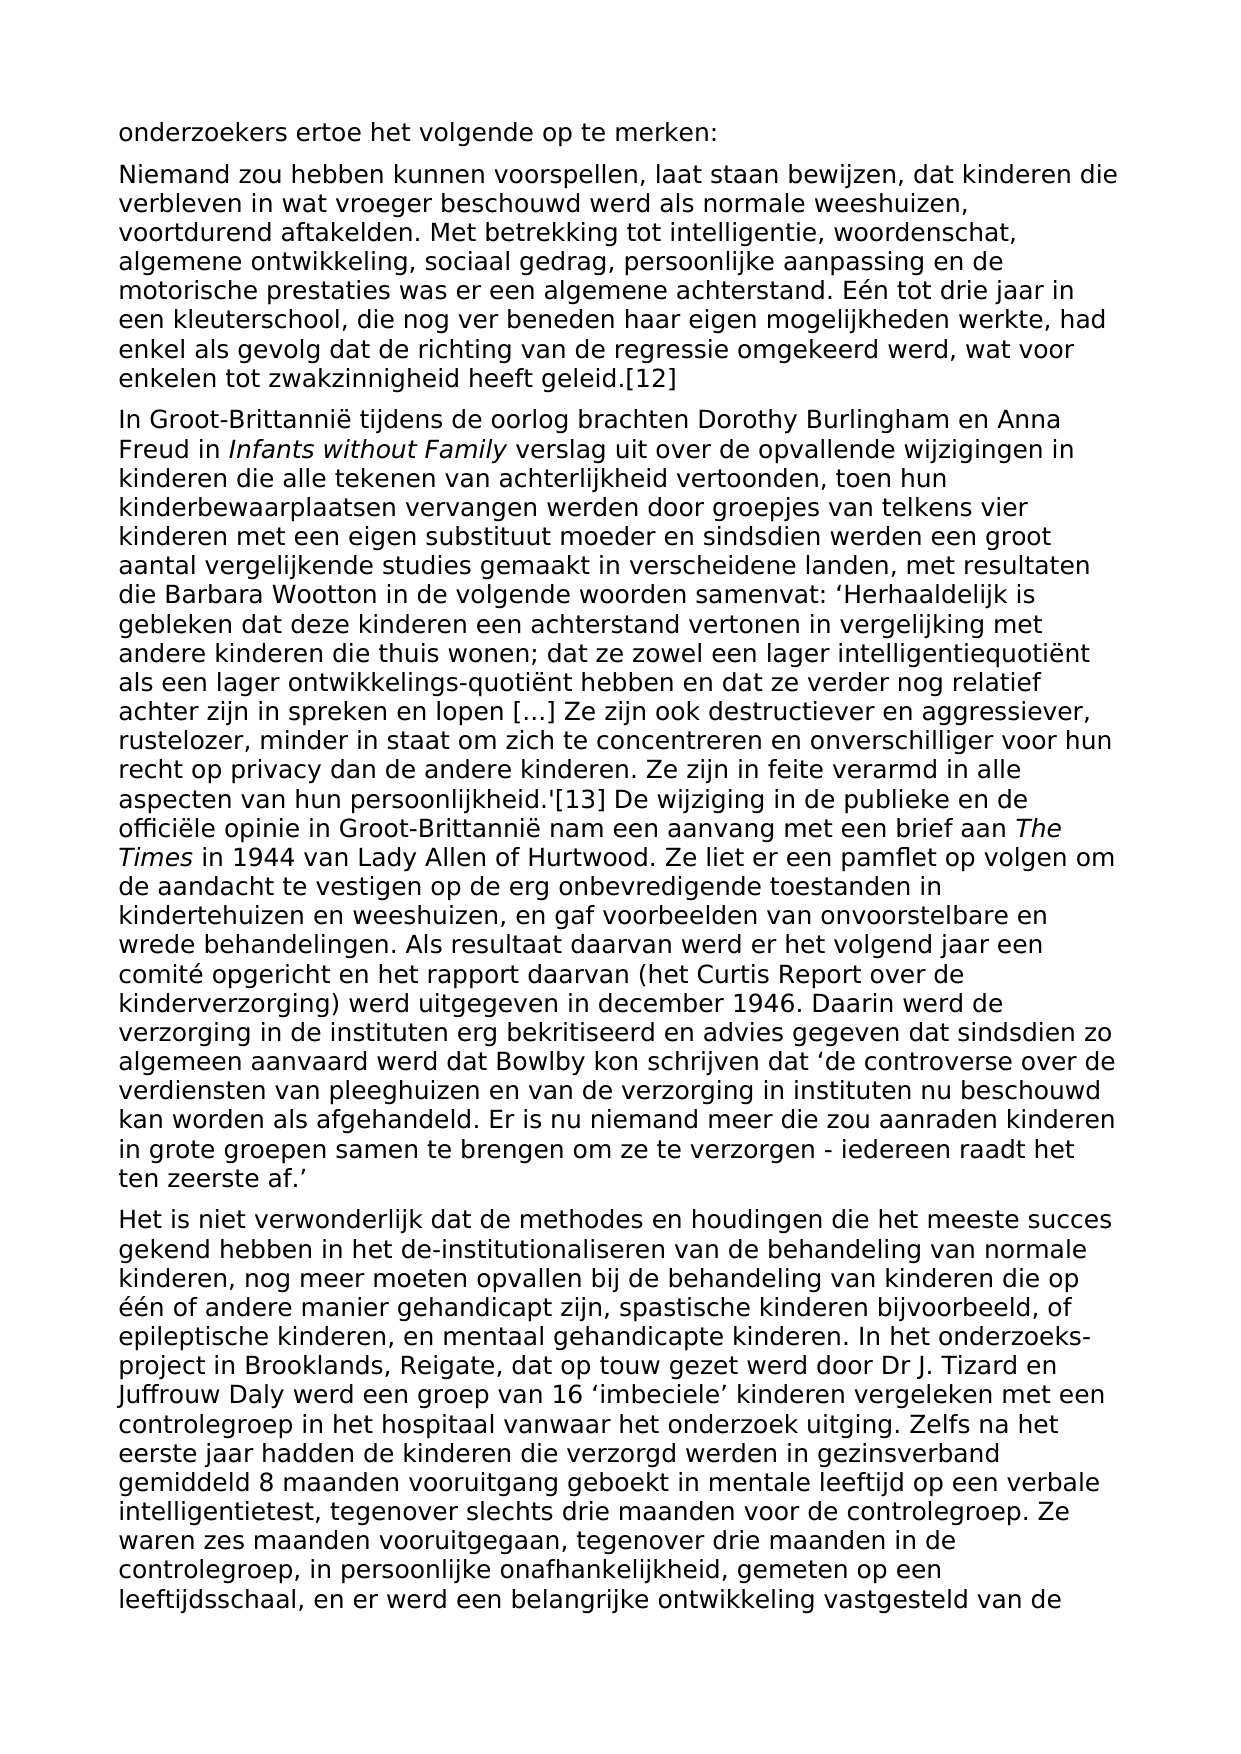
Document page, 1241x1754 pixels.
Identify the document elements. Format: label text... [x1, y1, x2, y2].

text onderzoekers ertoe het volgende op te merken: [118, 118, 1122, 147]
text Niemand zou hebben kunnen voorspellen, laat staan bewijzen, dat kinderen die verbleven in wat vroeger beschouwd werd als normale weeshuizen, voortdurend aftakelden. Met betrekking tot intelligentie, woordenschat, algemene ontwikkeling, sociaal gedrag, persoonlijke aanpassing en de motorische prestaties was er een algemene achterstand. Eén tot drie jaar in een kleuterschool, die nog ver beneden haar eigen mogelijkheden werkte, had enkel als gevolg dat de richting van de regressie omgekeerd werd, wat voor enkelen tot zwakzinnigheid heeft geleid.[12] [118, 160, 1122, 393]
text Het is niet verwonderlijk dat de methodes en houdingen die het meeste succes gekend hebben in het de-institutionaliseren van de behandeling van normale kinderen, nog meer moeten opvallen bij de behandeling van kinderen die op één of andere manier gehandicapt zijn, spastische kinderen bijvoorbeeld, of epileptische kinderen, en mentaal gehandicapte kinderen. In het onderzoeks-project in Brooklands, Reigate, dat op touw gezet werd door Dr J. Tizard en Juffrouw Daly werd een groep van 16 ‘imbeciele’ kinderen vergeleken met een controlegroep in het hospitaal vanwaar het onderzoek uitging. Zelfs na het eerste jaar hadden de kinderen die verzorgd werden in gezinsverband gemiddeld 8 maanden vooruitgang geboekt in mentale leeftijd op een verbale intelligentietest, tegenover slechts drie maanden voor de controlegroep. Ze waren zes maanden vooruitgegaan, tegenover drie maanden in de controlegroep, in persoonlijke onafhankelijkheid, gemeten op een leeftijdsschaal, en er werd een belangrijke ontwikkeling vastgesteld van de [118, 1206, 1122, 1614]
text In Groot-Brittannië tijdens de oorlog brachten Dorothy Burlingham en Anna Freud in Infants without Family verslag uit over de opvallende wijzigingen in kinderen die alle tekenen van achterlijkheid vertoonden, toen hun kinderbewaarplaatsen vervangen werden door groepjes van telkens vier kinderen met een eigen substituut moeder en sindsdien werden een groot aantal vergelijkende studies gemaakt in verscheidene landen, met resultaten die Barbara Wootton in de volgende woorden samenvat: ‘Herhaaldelijk is gebleken dat deze kinderen een achterstand vertonen in vergelijking met andere kinderen die thuis wonen; dat ze zowel een lager intelligentiequotiënt als een lager ontwikkelings-quotiënt hebben en dat ze verder nog relatief achter zijn in spreken en lopen [...] Ze zijn ook destructiever en aggressiever, rustelozer, minder in staat om zich te concentreren en onverschilliger voor hun recht op privacy dan de andere kinderen. Ze zijn in feite verarmd in alle aspecten van hun persoonlijkheid.'[13] De wijziging in de publieke en de officiële opinie in Groot-Brittannië nam een aanvang met een brief aan The Times in 1944 van Lady Allen of Hurtwood. Ze liet er een pamflet op volgen om de aandacht te vestigen op de erg onbevredigende toestanden in kindertehuizen en weeshuizen, en gaf voorbeelden van onvoorstelbare en wrede behandelingen. Als resultaat daarvan werd er het volgend jaar een comité opgericht en het rapport daarvan (het Curtis Report over de kinderverzorging) werd uitgegeven in december 1946. Daarin werd de verzorging in de instituten erg bekritiseerd en advies gegeven dat sindsdien zo algemeen aanvaard werd dat Bowlby kon schrijven dat ‘de controverse over de verdiensten van pleeghuizen en van de verzorging in instituten nu beschouwd kan worden als afgehandeld. Er is nu niemand meer die zou aanraden kinderen in grote groepen samen te brengen om ze te verzorgen - iedereen raadt het ten zeerste af.’ [118, 406, 1122, 1193]
